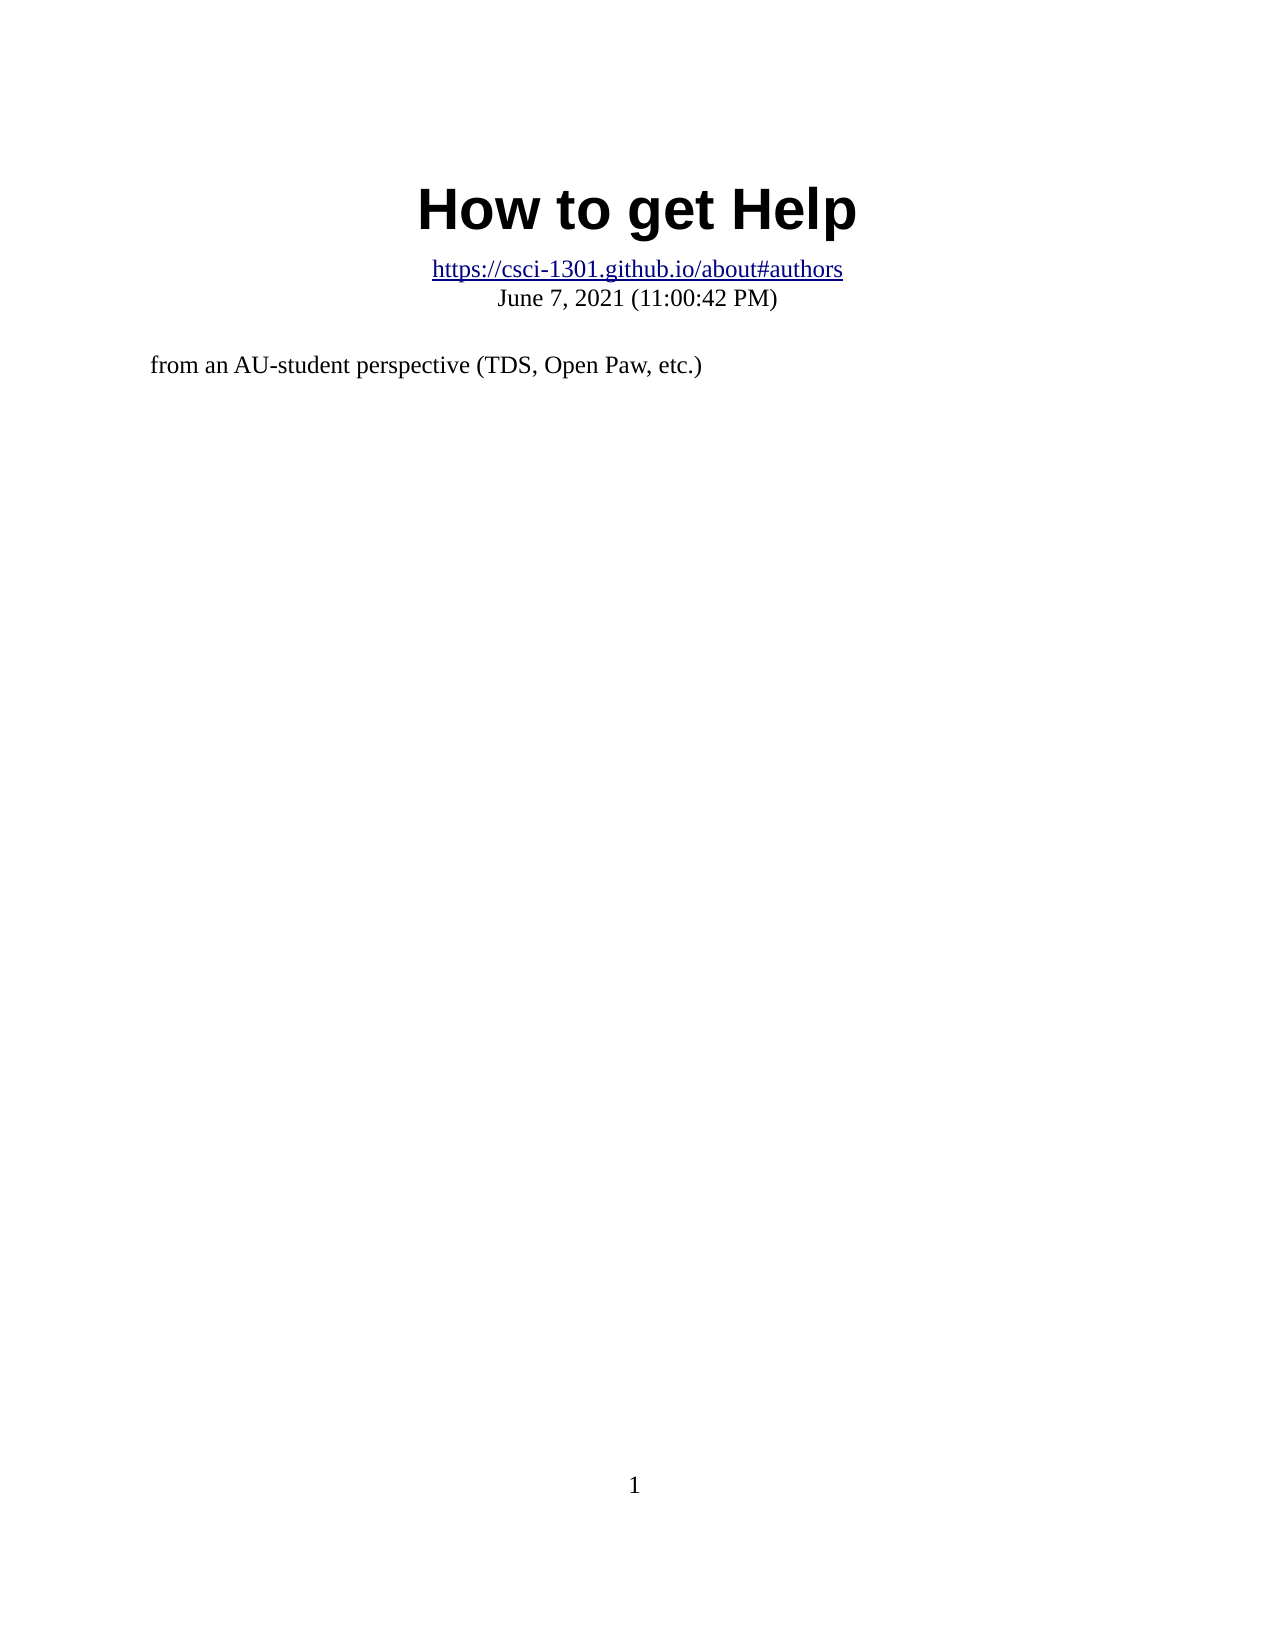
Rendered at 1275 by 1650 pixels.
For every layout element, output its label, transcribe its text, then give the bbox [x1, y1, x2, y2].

text from an AU-student perspective (TDS, Open Paw, etc.) [150, 350, 1125, 378]
title How to get Help [150, 175, 1125, 242]
text June 7, 2021 (11:00:42 PM) [150, 283, 1125, 312]
text https://csci-1301.github.io/about#authors [150, 254, 1125, 283]
